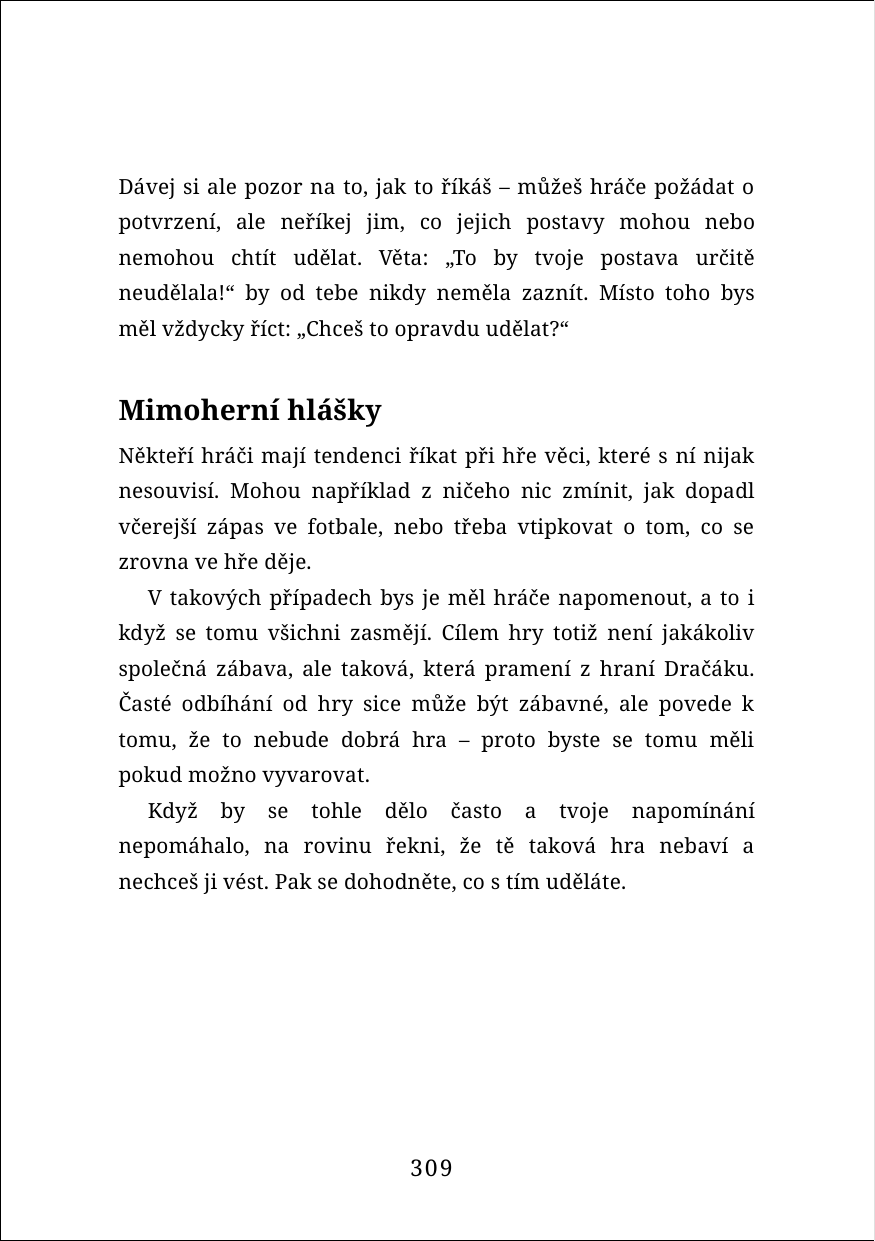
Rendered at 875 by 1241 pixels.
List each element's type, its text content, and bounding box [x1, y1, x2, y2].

text Dávej si ale pozor na to, jak to říkáš – můžeš hráče požádat o potvrzení, ale neříkej jim, co jejich postavy mohou nebo nemohou chtít udělat. Věta: „To by tvoje postava určitě neudělala!“ by od tebe nikdy neměla zaznít. Místo toho bys měl vždycky říct: „Chceš to opravdu udělat?“ [118, 172, 756, 342]
subtitle Mimoherní hlášky [118, 391, 756, 429]
text Někteří hráči mají tendenci říkat při hře věci, které s ní nijak nesouvisí. Mohou například z ničeho nic zmínit, jak dopadl včerejší zápas ve fotbale, nebo třeba vtipkovat o tom, co se zrovna ve hře děje. V takových případech bys je měl hráče napomenout, a to i když se tomu všichni zasmějí. Cílem hry totiž není jakákoliv společná zábava, ale taková, která pramení z hraní Dračáku. Časté odbíhání od hry sice může být zábavné, ale povede k tomu, že to nebude dobrá hra – proto byste se tomu měli pokud možno vyvarovat. Když by se tohle dělo často a tvoje napomínání nepomáhalo, na rovinu řekni, že tě taková hra nebaví a nechceš ji vést. Pak se dohodněte, co s tím uděláte. [118, 441, 756, 896]
